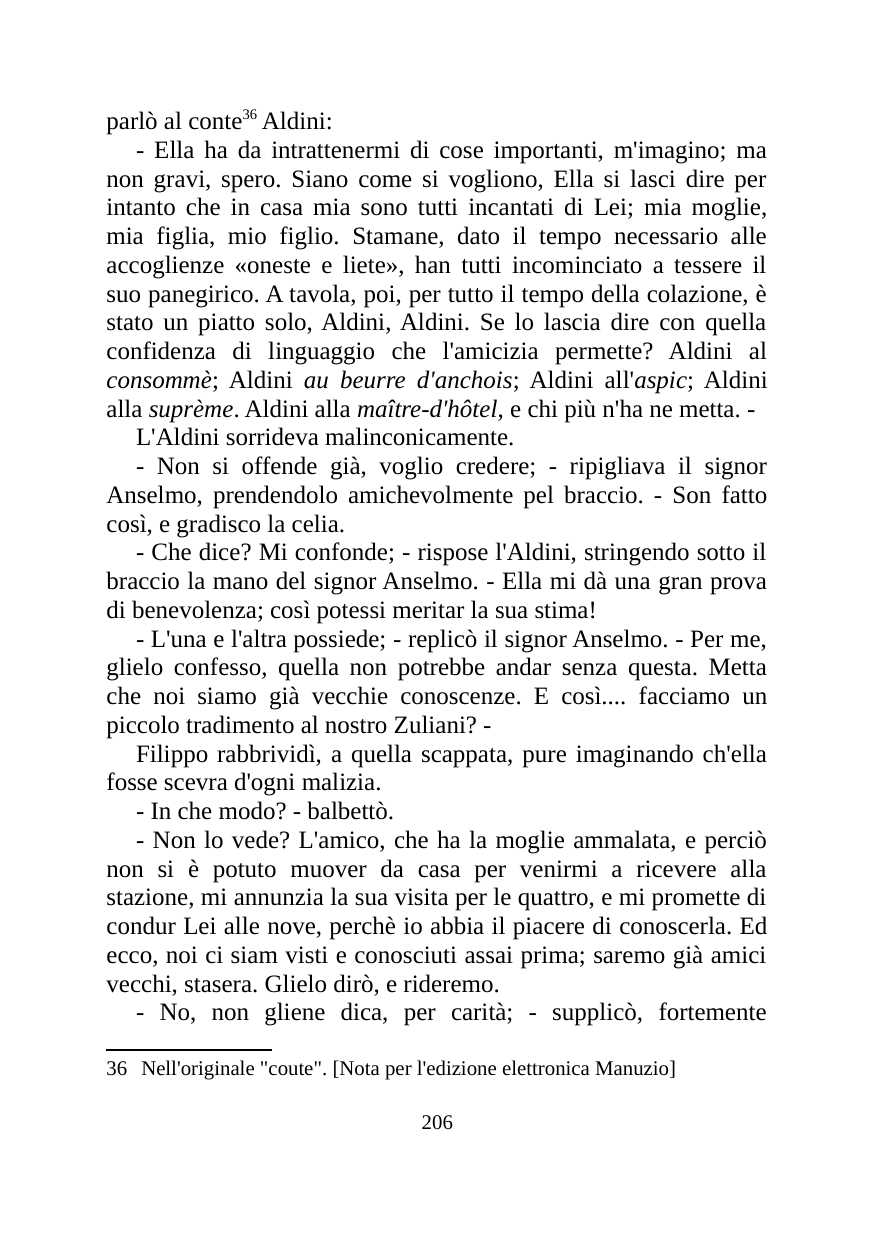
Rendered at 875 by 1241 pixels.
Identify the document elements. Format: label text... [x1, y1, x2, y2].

text - No, non gliene dica, per carità; - supplicò, fortemente [106, 997, 768, 1026]
text parlò al conte Aldini: [106, 106, 768, 135]
text - Non lo vede? L'amico, che ha la moglie ammalata, e perciò non si è potuto muover da casa per venirmi a ricevere alla stazione, mi annunzia la sua visita per le quattro, e mi promette di condur Lei alle nove, perchè io abbia il piacere di conoscerla. Ed ecco, noi ci siam visti e conosciuti assai prima; saremo già amici vecchi, stasera. Glielo dirò, e rideremo. [106, 825, 768, 997]
text Filippo rabbrividì, a quella scappata, pure imaginando ch'ella fosse scevra d'ogni malizia. [106, 739, 768, 796]
text - In che modo? - balbettò. [106, 796, 768, 825]
text - Non si offende già, voglio credere; - ripigliava il signor Anselmo, prendendolo amichevolmente pel braccio. - Son fatto così, e gradisco la celia. [106, 451, 768, 537]
text L'Aldini sorrideva malinconicamente. [106, 422, 768, 451]
text Nell'originale "coute". [Nota per l'edizione elettronica Manuzio] [106, 1056, 768, 1080]
text - L'una e l'altra possiede; - replicò il signor Anselmo. - Per me, glielo confesso, quella non potrebbe andar senza questa. Metta che noi siamo già vecchie conoscenze. E così.... facciamo un piccolo tradimento al nostro Zuliani? - [106, 624, 768, 739]
text - Ella ha da intrattenermi di cose importanti, m'imagino; ma non gravi, spero. Siano come si vogliono, Ella si lasci dire per intanto che in casa mia sono tutti incantati di Lei; mia moglie, mia figlia, mio figlio. Stamane, dato il tempo necessario alle accoglienze «oneste e liete», han tutti incominciato a tessere il suo panegirico. A tavola, poi, per tutto il tempo della colazione, è stato un piatto solo, Aldini, Aldini. Se lo lascia dire con quella confidenza di linguaggio che l'amicizia permette? Aldini al consommè; Aldini au beurre d'anchois; Aldini all'aspic; Aldini alla suprème. Aldini alla maître-d'hôtel, e chi più n'ha ne metta. - [106, 135, 768, 422]
text - Che dice? Mi confonde; - rispose l'Aldini, stringendo sotto il braccio la mano del signor Anselmo. - Ella mi dà una gran prova di benevolenza; così potessi meritar la sua stima! [106, 537, 768, 624]
